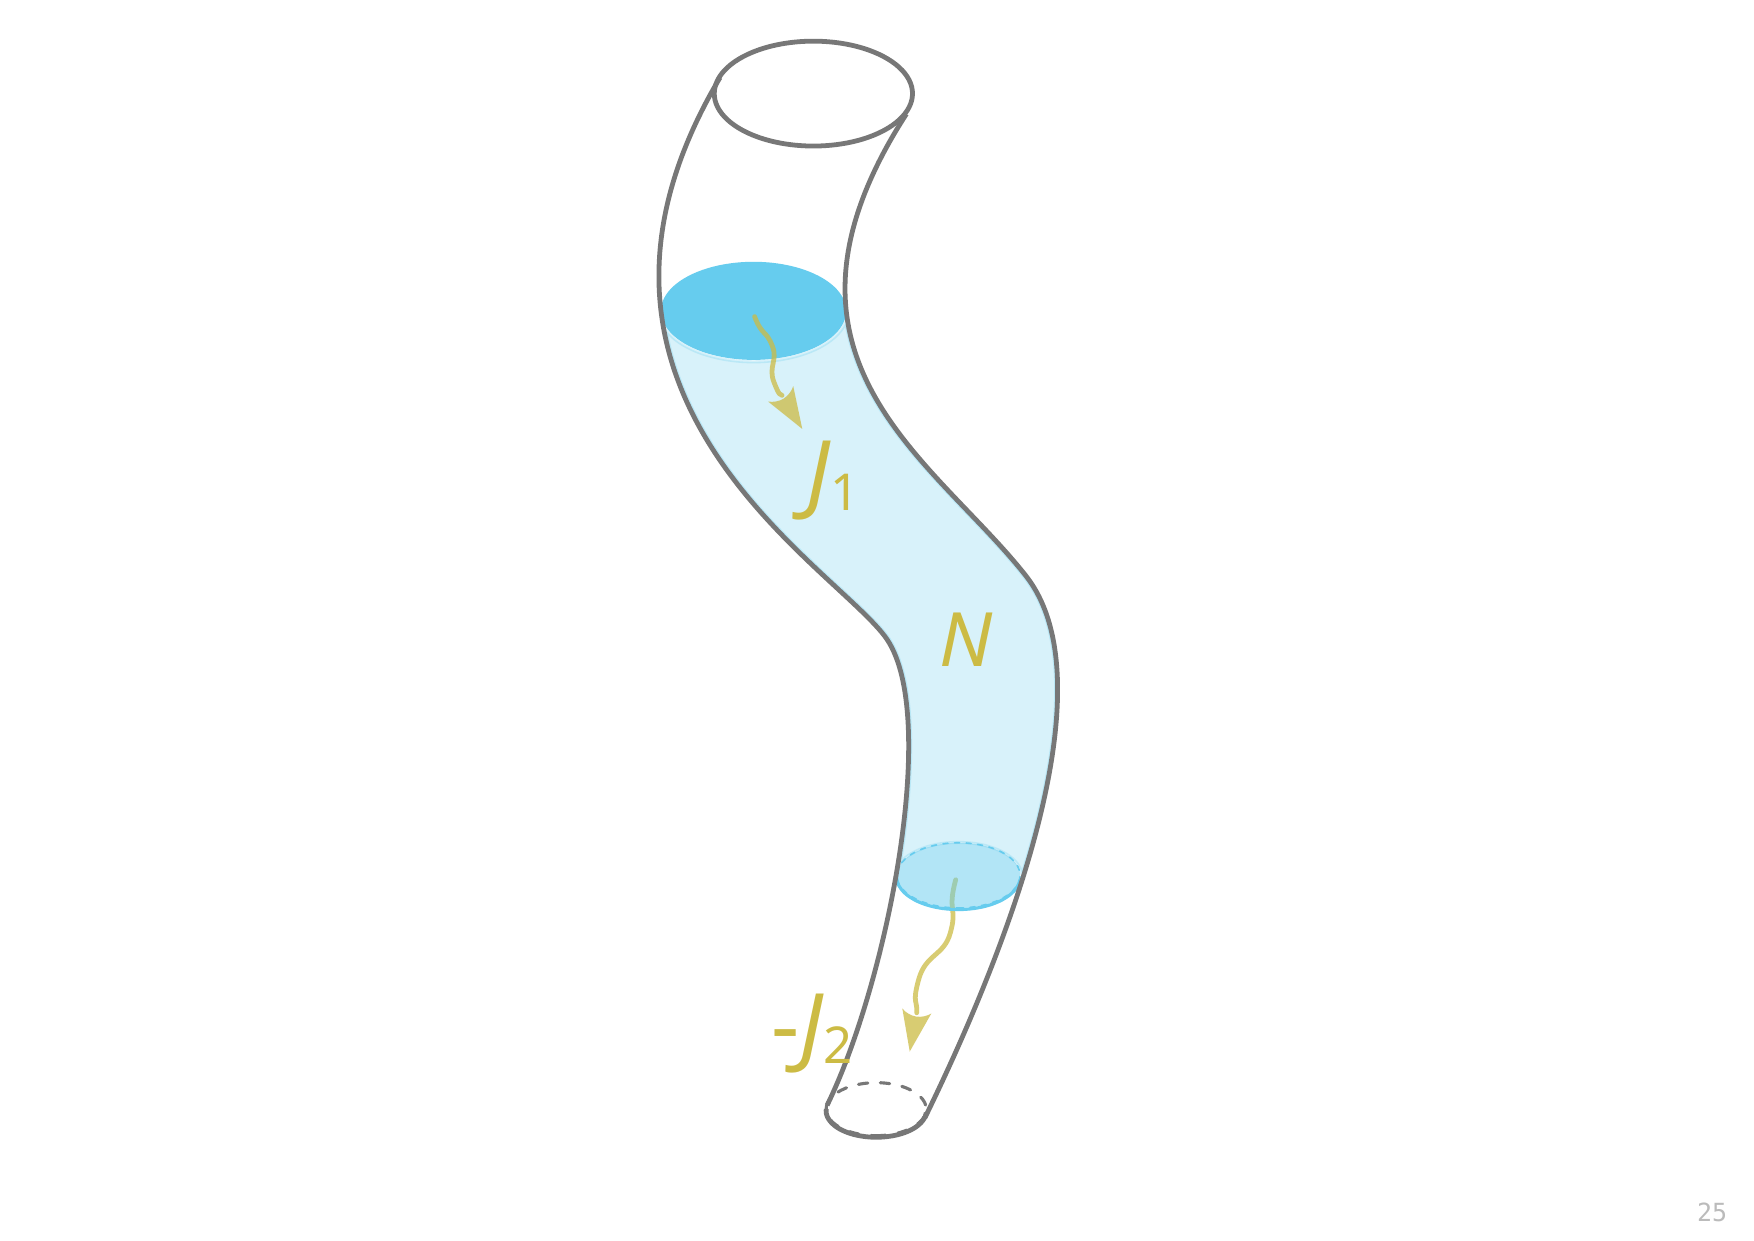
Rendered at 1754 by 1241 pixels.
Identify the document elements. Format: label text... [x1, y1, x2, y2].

text_box J1 [791, 402, 876, 505]
text_box N [925, 579, 1014, 670]
text_box [663, 261, 1055, 908]
text_box -J2 [756, 955, 871, 1058]
